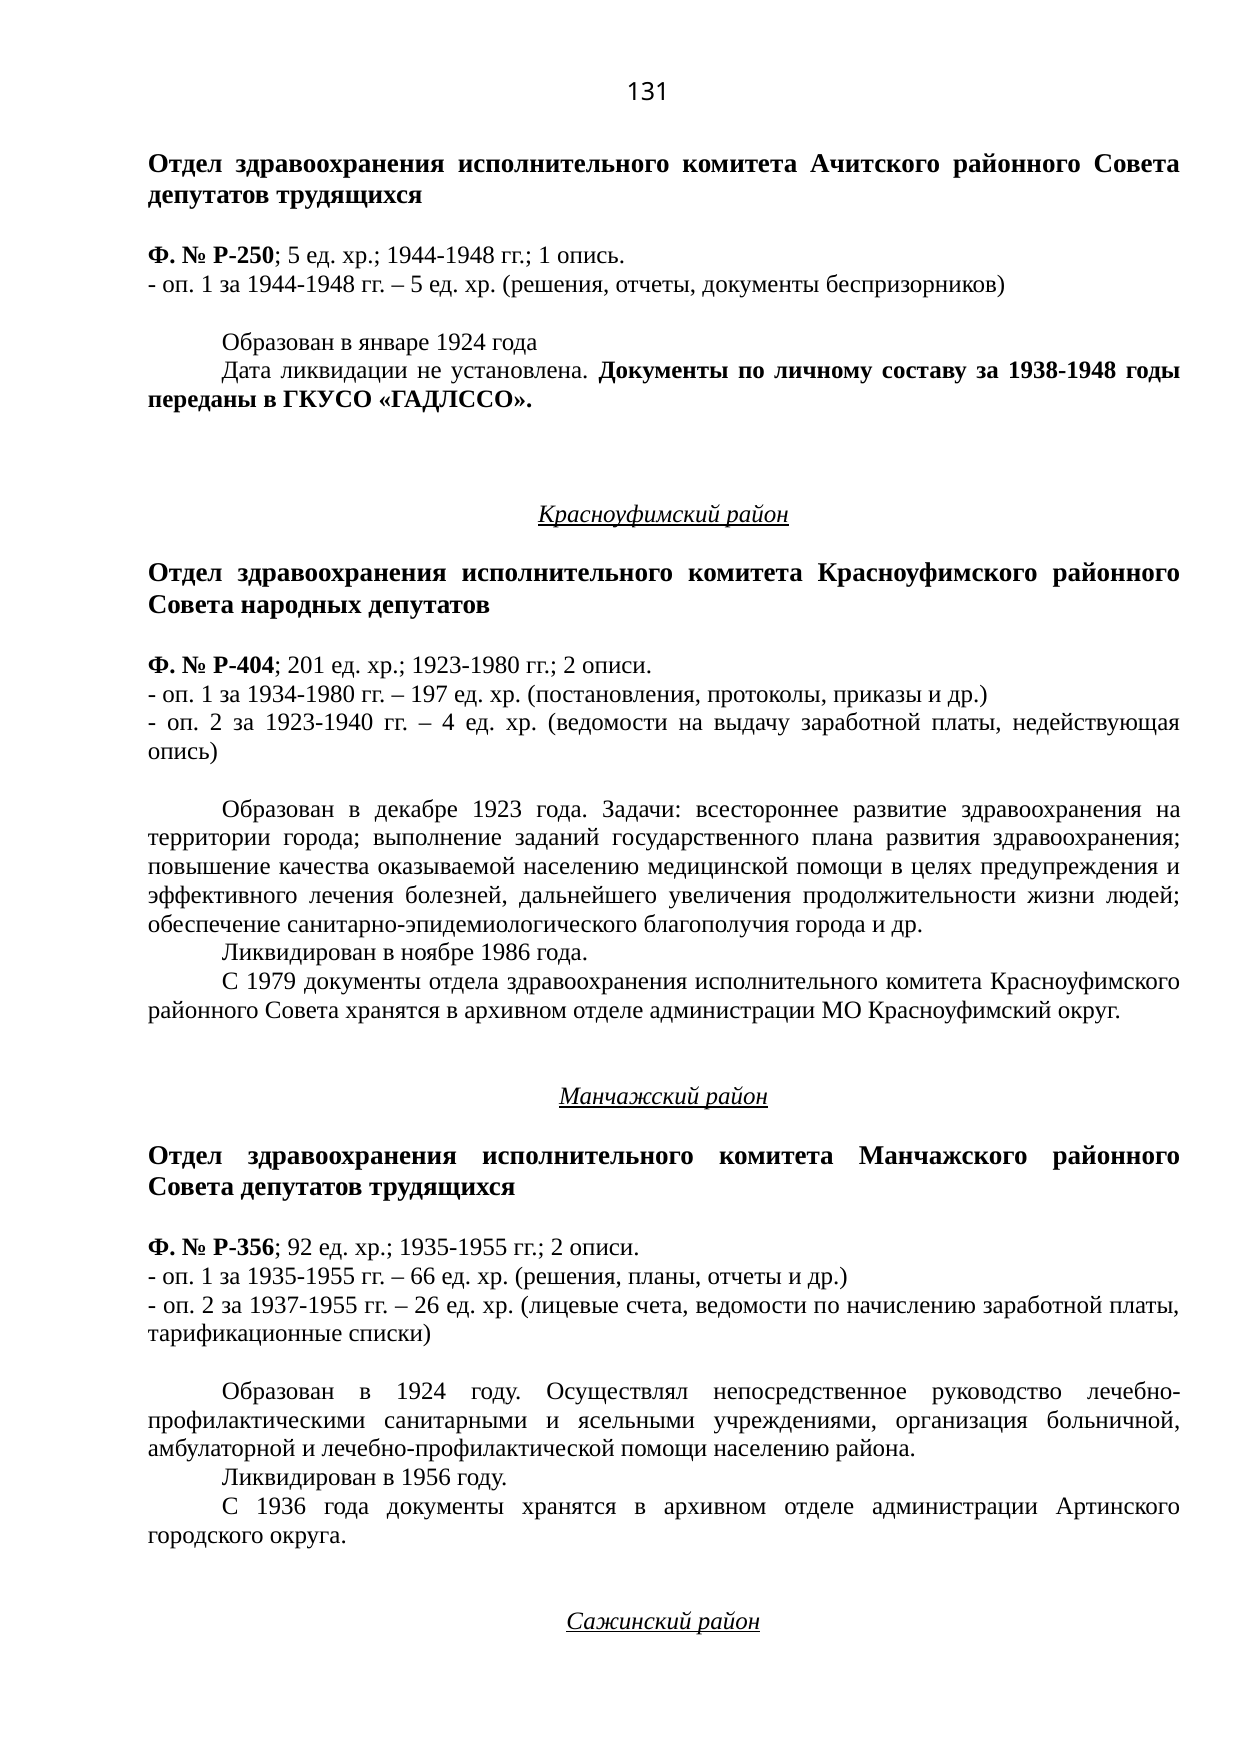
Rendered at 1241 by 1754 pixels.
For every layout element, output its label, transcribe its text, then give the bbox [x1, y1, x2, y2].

text Отдел здравоохранения исполнительного комитета Манчажского районного Совета депутатов трудящихся [148, 1139, 1181, 1201]
text С 1979 документы отдела здравоохранения исполнительного комитета Красноуфимского районного Совета хранятся в архивном отделе администрации МО Красноуфимский округ. [148, 966, 1181, 1024]
text Образован в 1924 году. Осуществлял непосредственное руководство лечебно-профилактическими санитарными и ясельными учреждениями, организация больничной, амбулаторной и лечебно-профилактической помощи населению района. [148, 1376, 1181, 1462]
text Отдел здравоохранения исполнительного комитета Ачитского районного Совета депутатов трудящихся [148, 147, 1181, 209]
text Красноуфимский район [148, 499, 1181, 528]
text С 1936 года документы хранятся в архивном отделе администрации Артинского городского округа. [148, 1491, 1181, 1548]
text Дата ликвидации не установлена. Документы по личному составу за 1938-1948 годы переданы в ГКУСО «ГАДЛССО». [148, 355, 1181, 413]
text Образован в декабре 1923 года. Задачи: всестороннее развитие здравоохранения на территории города; выполнение заданий государственного плана развития здравоохранения; повышение качества оказываемой населению медицинской помощи в целях предупреждения и эффективного лечения болезней, дальнейшего увеличения продолжительности жизни людей; обеспечение санитарно-эпидемиологического благополучия города и др. [148, 794, 1181, 937]
text Отдел здравоохранения исполнительного комитета Красноуфимского районного Совета народных депутатов [148, 557, 1181, 619]
text Ф. № Р-356; 92 ед. хр.; 1935-1955 гг.; 2 описи. [148, 1232, 1181, 1261]
text - оп. 2 за 1937-1955 гг. – 26 ед. хр. (лицевые счета, ведомости по начислению заработной платы, тарификационные списки) [148, 1290, 1181, 1347]
text Образован в январе 1924 года [148, 327, 1181, 355]
text - оп. 1 за 1934-1980 гг. – 197 ед. хр. (постановления, протоколы, приказы и др.) [148, 679, 1181, 707]
text Сажинский район [148, 1606, 1181, 1635]
text Ликвидирован в ноябре 1986 года. [148, 937, 1181, 966]
text Ф. № Р-250; 5 ед. хр.; 1944-1948 гг.; 1 опись. [148, 240, 1181, 269]
text Ликвидирован в 1956 году. [148, 1462, 1181, 1491]
text - оп. 1 за 1944-1948 гг. – 5 ед. хр. (решения, отчеты, документы беспризорников) [148, 269, 1181, 298]
text Ф. № Р-404; 201 ед. хр.; 1923-1980 гг.; 2 описи. [148, 650, 1181, 679]
text Манчажский район [148, 1081, 1181, 1110]
text - оп. 2 за 1923-1940 гг. – 4 ед. хр. (ведомости на выдачу заработной платы, недействующая опись) [148, 707, 1181, 765]
text - оп. 1 за 1935-1955 гг. – 66 ед. хр. (решения, планы, отчеты и др.) [148, 1261, 1181, 1290]
